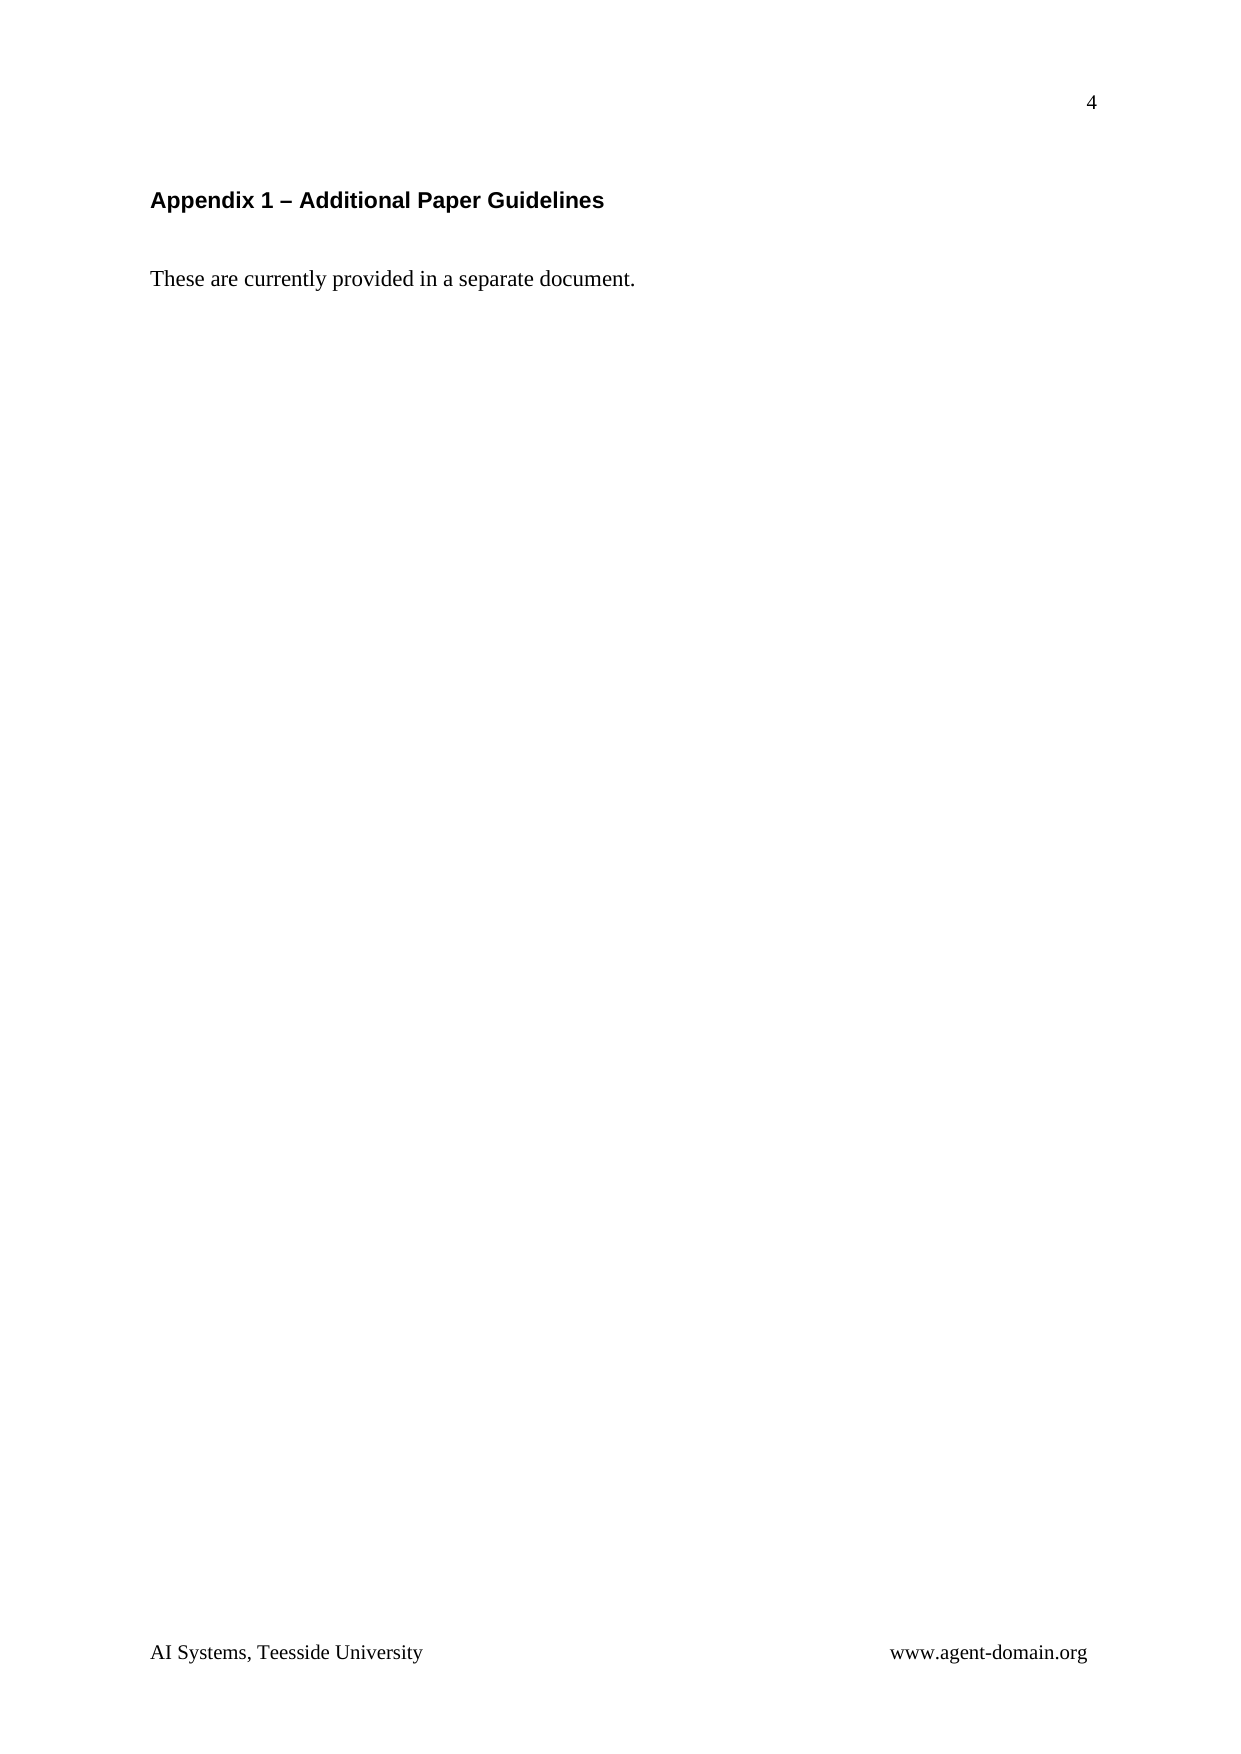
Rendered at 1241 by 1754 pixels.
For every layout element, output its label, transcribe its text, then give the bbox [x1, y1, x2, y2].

subtitle Appendix 1 – Additional Paper Guidelines [150, 187, 1090, 214]
text These are currently provided in a separate document. [150, 265, 1090, 292]
